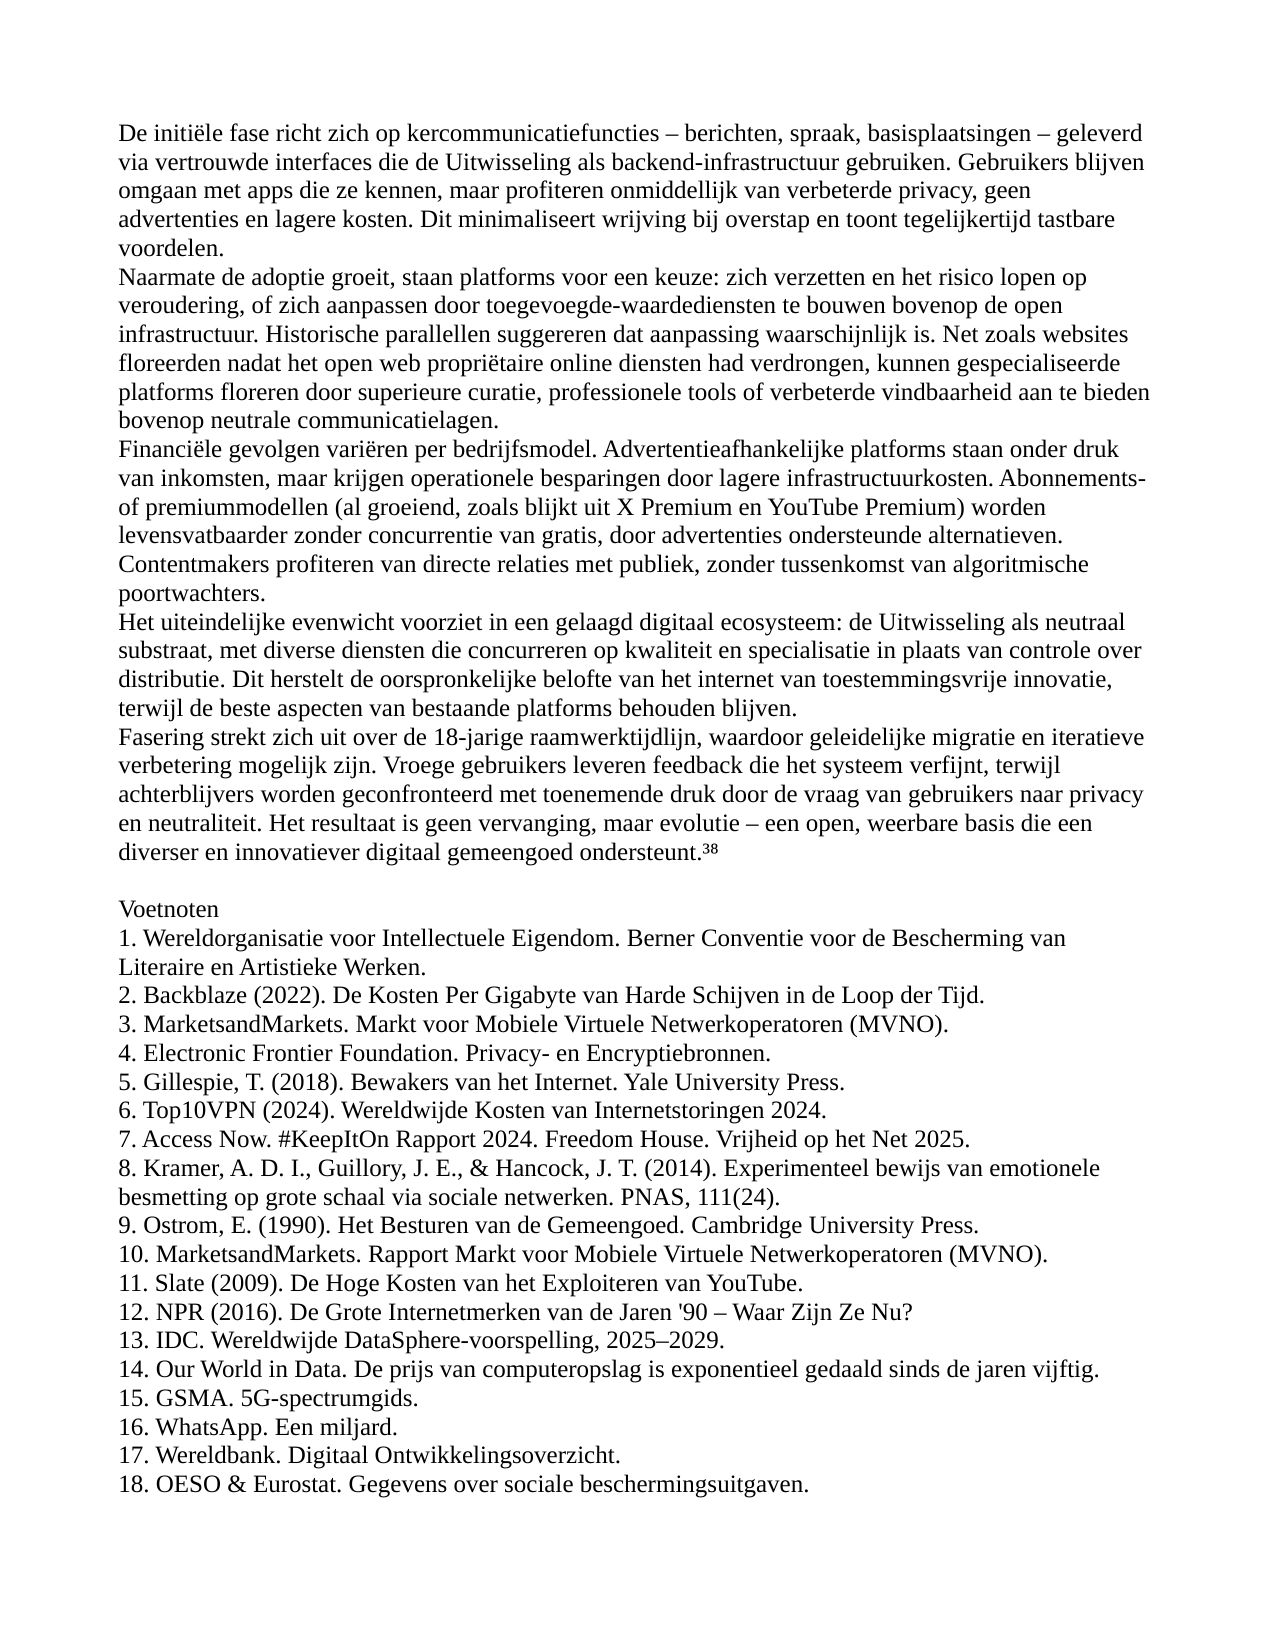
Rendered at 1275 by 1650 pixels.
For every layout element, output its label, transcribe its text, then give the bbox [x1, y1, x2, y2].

text 6. Top10VPN (2024). Wereldwijde Kosten van Internetstoringen 2024. [118, 1096, 1157, 1124]
text 5. Gillespie, T. (2018). Bewakers van het Internet. Yale University Press. [118, 1067, 1157, 1096]
text 16. WhatsApp. Een miljard. [118, 1412, 1157, 1441]
text 13. IDC. Wereldwijde DataSphere-voorspelling, 2025–2029. [118, 1326, 1157, 1354]
text De initiële fase richt zich op kercommunicatiefuncties – berichten, spraak, basisplaatsingen – geleverd via vertrouwde interfaces die de Uitwisseling als backend-infrastructuur gebruiken. Gebruikers blijven omgaan met apps die ze kennen, maar profiteren onmiddellijk van verbeterde privacy, geen advertenties en lagere kosten. Dit minimaliseert wrijving bij overstap en toont tegelijkertijd tastbare voordelen. [118, 118, 1157, 262]
text 14. Our World in Data. De prijs van computeropslag is exponentieel gedaald sinds de jaren vijftig. [118, 1354, 1157, 1383]
text 17. Wereldbank. Digitaal Ontwikkelingsoverzicht. [118, 1441, 1157, 1469]
text 2. Backblaze (2022). De Kosten Per Gigabyte van Harde Schijven in de Loop der Tijd. [118, 981, 1157, 1009]
text 12. NPR (2016). De Grote Internetmerken van de Jaren '90 – Waar Zijn Ze Nu? [118, 1297, 1157, 1326]
text Voetnoten [118, 894, 1157, 923]
text 9. Ostrom, E. (1990). Het Besturen van de Gemeengoed. Cambridge University Press. [118, 1211, 1157, 1239]
text 1. Wereldorganisatie voor Intellectuele Eigendom. Berner Conventie voor de Bescherming van Literaire en Artistieke Werken. [118, 923, 1157, 981]
text Naarmate de adoptie groeit, staan platforms voor een keuze: zich verzetten en het risico lopen op veroudering, of zich aanpassen door toegevoegde-waardediensten te bouwen bovenop de open infrastructuur. Historische parallellen suggereren dat aanpassing waarschijnlijk is. Net zoals websites floreerden nadat het open web propriëtaire online diensten had verdrongen, kunnen gespecialiseerde platforms floreren door superieure curatie, professionele tools of verbeterde vindbaarheid aan te bieden bovenop neutrale communicatielagen. [118, 262, 1157, 434]
text Fasering strekt zich uit over de 18-jarige raamwerktijdlijn, waardoor geleidelijke migratie en iteratieve verbetering mogelijk zijn. Vroege gebruikers leveren feedback die het systeem verfijnt, terwijl achterblijvers worden geconfronteerd met toenemende druk door de vraag van gebruikers naar privacy en neutraliteit. Het resultaat is geen vervanging, maar evolutie – een open, weerbare basis die een diverser en innovatiever digitaal gemeengoed ondersteunt.³⁸ [118, 722, 1157, 866]
text Financiële gevolgen variëren per bedrijfsmodel. Advertentieafhankelijke platforms staan onder druk van inkomsten, maar krijgen operationele besparingen door lagere infrastructuurkosten. Abonnements- of premiummodellen (al groeiend, zoals blijkt uit X Premium en YouTube Premium) worden levensvatbaarder zonder concurrentie van gratis, door advertenties ondersteunde alternatieven. Contentmakers profiteren van directe relaties met publiek, zonder tussenkomst van algoritmische poortwachters. [118, 434, 1157, 607]
text 11. Slate (2009). De Hoge Kosten van het Exploiteren van YouTube. [118, 1268, 1157, 1297]
text 3. MarketsandMarkets. Markt voor Mobiele Virtuele Netwerkoperatoren (MVNO). [118, 1009, 1157, 1038]
text 7. Access Now. #KeepItOn Rapport 2024. Freedom House. Vrijheid op het Net 2025. [118, 1124, 1157, 1153]
text Het uiteindelijke evenwicht voorziet in een gelaagd digitaal ecosysteem: de Uitwisseling als neutraal substraat, met diverse diensten die concurreren op kwaliteit en specialisatie in plaats van controle over distributie. Dit herstelt de oorspronkelijke belofte van het internet van toestemmingsvrije innovatie, terwijl de beste aspecten van bestaande platforms behouden blijven. [118, 607, 1157, 722]
text 10. MarketsandMarkets. Rapport Markt voor Mobiele Virtuele Netwerkoperatoren (MVNO). [118, 1239, 1157, 1268]
text 18. OESO & Eurostat. Gegevens over sociale beschermingsuitgaven. [118, 1469, 1157, 1498]
text 4. Electronic Frontier Foundation. Privacy- en Encryptiebronnen. [118, 1038, 1157, 1067]
text 15. GSMA. 5G-spectrumgids. [118, 1383, 1157, 1412]
text 8. Kramer, A. D. I., Guillory, J. E., & Hancock, J. T. (2014). Experimenteel bewijs van emotionele besmetting op grote schaal via sociale netwerken. PNAS, 111(24). [118, 1153, 1157, 1211]
